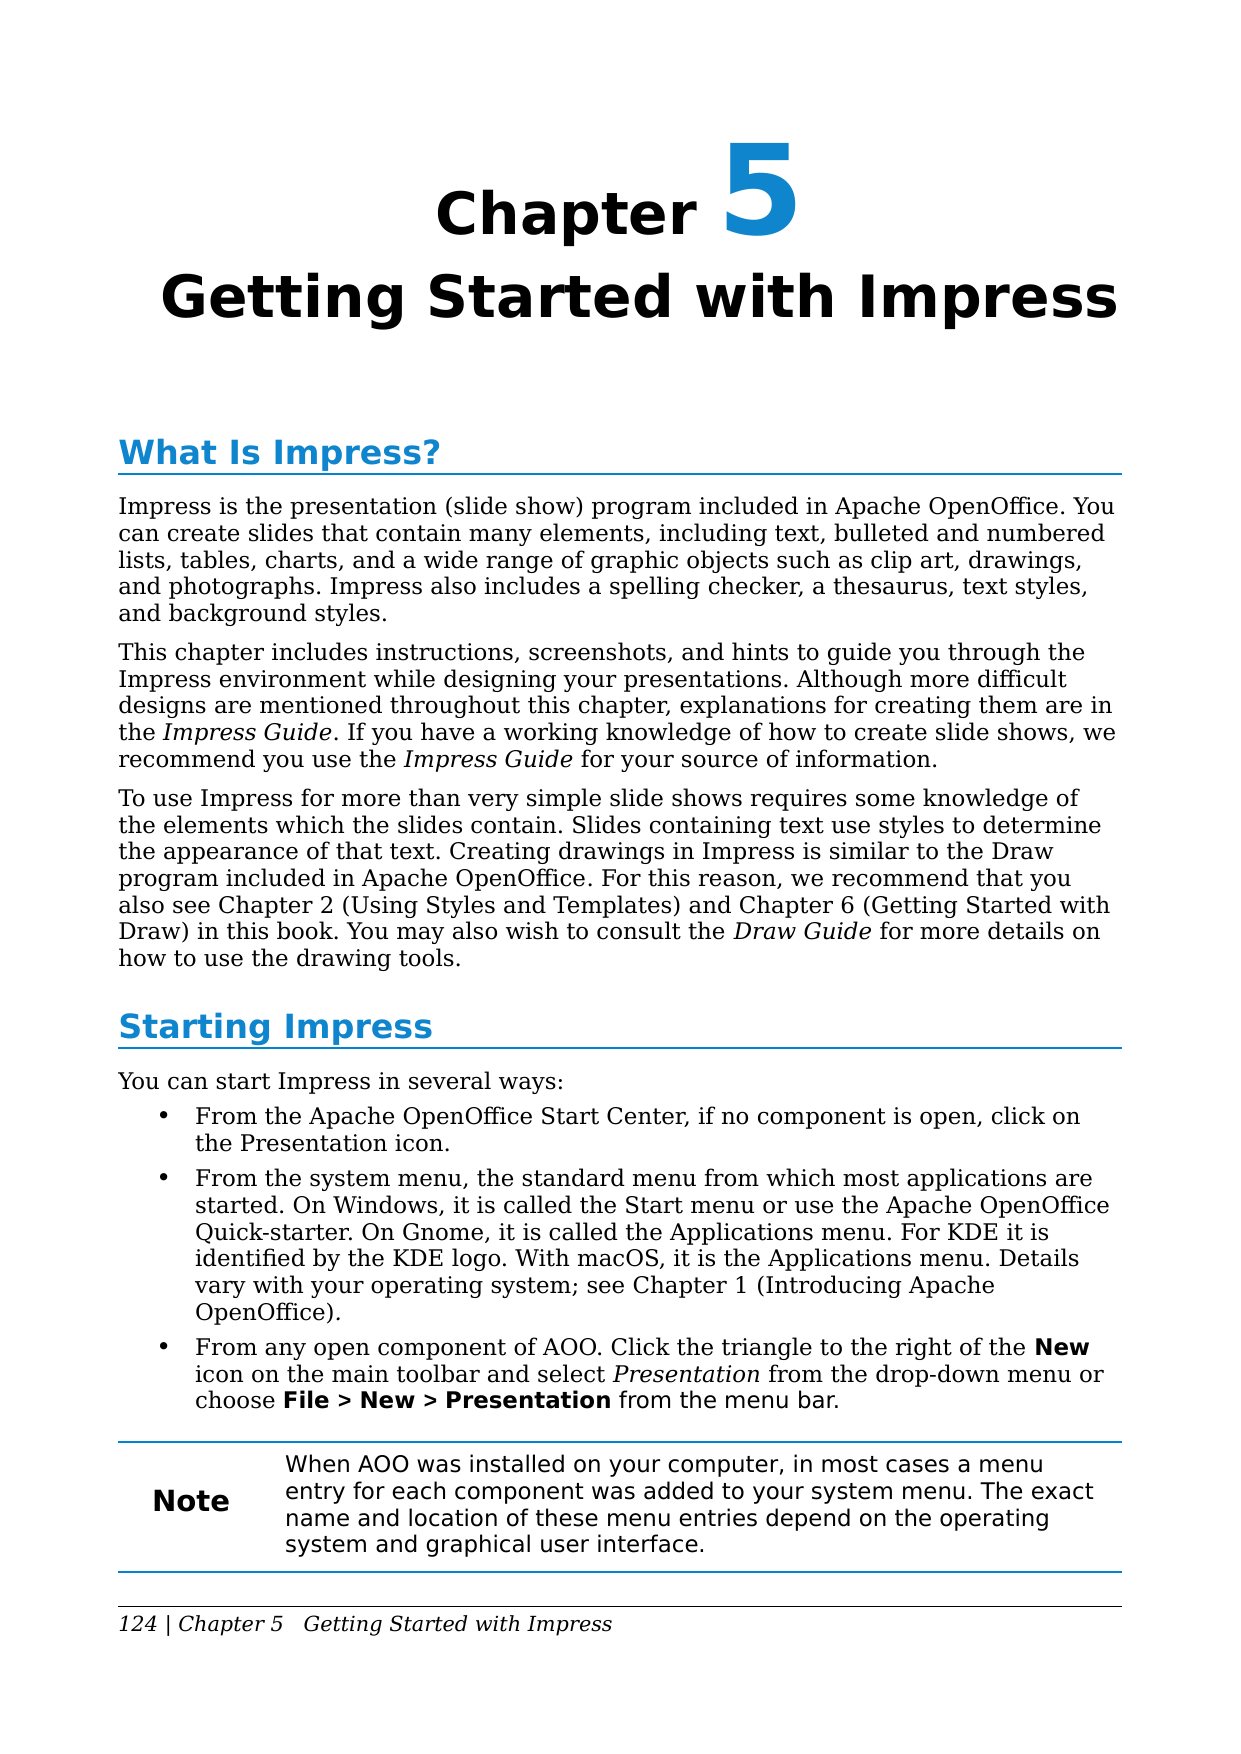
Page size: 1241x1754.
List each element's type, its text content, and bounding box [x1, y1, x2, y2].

table_header Note [118, 1443, 263, 1571]
subtitle Starting Impress [118, 1008, 1122, 1047]
list You can start Impress in several ways: [118, 1068, 1122, 1094]
list From the system menu, the standard menu from which most applications are started. On Windows, it is called the Start menu or use the Apache OpenOffice Quick-starter. On Gnome, it is called the Applications menu. For KDE it is identified by the KDE logo. With macOS, it is the Applications menu. Details vary with your operating system; see Chapter 1 (Introducing Apache OpenOffice). [156, 1163, 1122, 1326]
table_header When AOO was installed on your computer, in most cases a menu entry for each component was added to your system menu. The exact name and location of these menu entries depend on the operating system and graphical user interface. [264, 1443, 1122, 1571]
list From any open component of AOO. Click the triangle to the right of the New icon on the main toolbar and select Presentation from the drop-down menu or choose File > New > Presentation from the menu bar. [156, 1332, 1122, 1416]
text To use Impress for more than very simple slide shows requires some knowledge of the elements which the slides contain. Slides containing text use styles to determine the appearance of that text. Creating drawings in Impress is similar to the Draw program included in Apache OpenOffice. For this reason, we recommend that you also see Chapter 2 (Using Styles and Templates) and Chapter 6 (Getting Started with Draw) in this book. You may also wish to consult the Draw Guide for more details on how to use the drawing tools. [118, 785, 1122, 972]
text Impress is the presentation (slide show) program included in Apache OpenOffice. You can create slides that contain many elements, including text, bulleted and numbered lists, tables, charts, and a wide range of graphic objects such as clip art, drawings, and photographs. Impress also includes a spelling checker, a thesaurus, text styles, and background styles. [118, 493, 1122, 627]
text This chapter includes instructions, screenshots, and hints to guide you through the Impress environment while designing your presentations. Although more difficult designs are mentioned throughout this chapter, explanations for creating them are in the Impress Guide. If you have a working knowledge of how to create slide shows, we recommend you use the Impress Guide for your source of information. [118, 639, 1122, 773]
subtitle Chapter 5 Getting Started with Impress [118, 118, 1122, 332]
list From the Apache OpenOffice Start Center, if no component is open, click on the Presentation icon. [156, 1101, 1122, 1157]
subtitle What Is Impress? [118, 434, 1122, 473]
